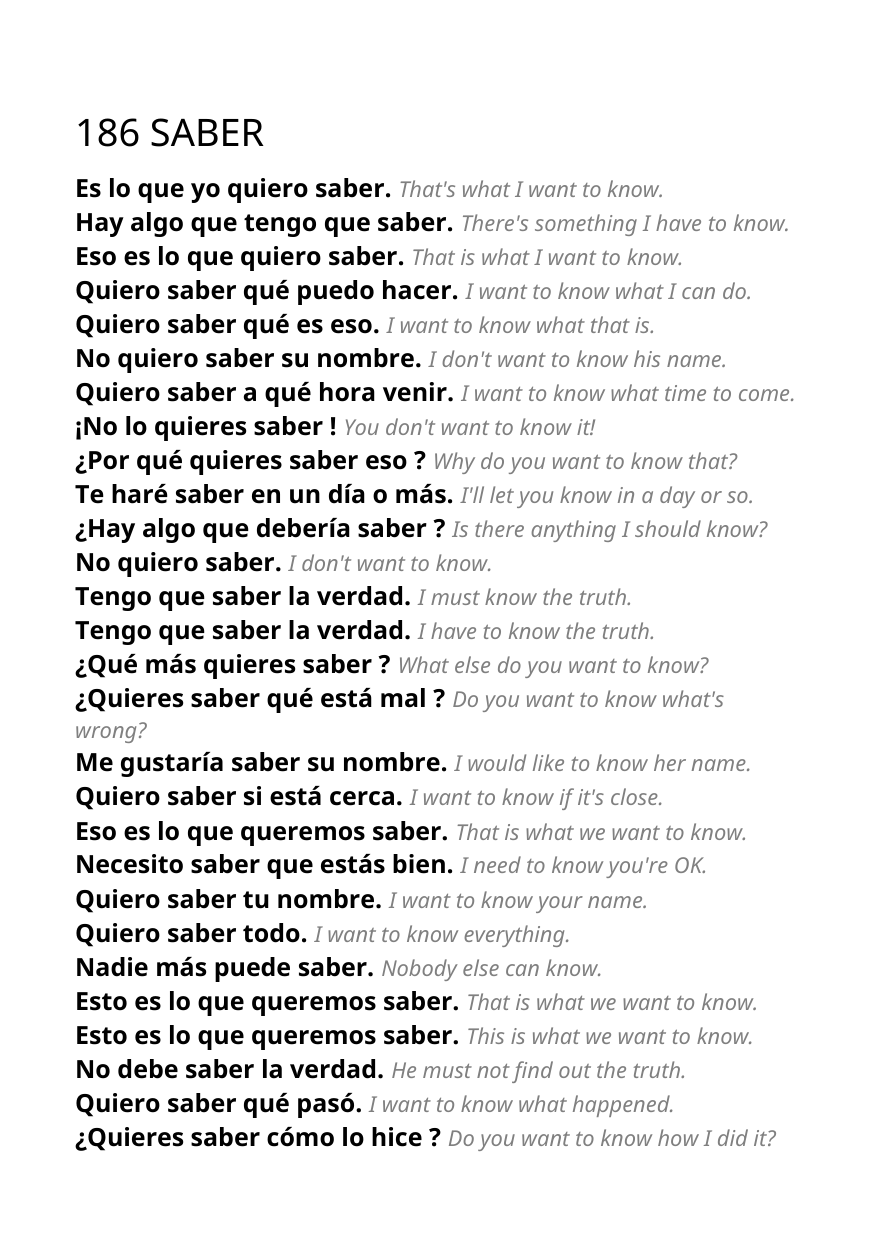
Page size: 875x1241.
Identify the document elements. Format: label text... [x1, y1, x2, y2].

text Me gustaría saber su nombre. I would like to know her name. [75, 745, 799, 779]
text Tengo que saber la verdad. I have to know the truth. [75, 613, 799, 647]
text No quiero saber. I don't want to know. [75, 545, 799, 579]
text ¿Hay algo que debería saber ? Is there anything I should know? [75, 511, 799, 545]
text Esto es lo que queremos saber. That is what we want to know. [75, 983, 799, 1017]
text ¿Qué más quieres saber ? What else do you want to know? [75, 647, 799, 681]
text Nadie más puede saber. Nobody else can know. [75, 949, 799, 983]
text No quiero saber su nombre. I don't want to know his name. [75, 341, 799, 374]
text Necesito saber que estás bien. I need to know you're OK. [75, 847, 799, 881]
text ¿Por qué quieres saber eso ? Why do you want to know that? [75, 443, 799, 477]
text Es lo que yo quiero saber. That's what I want to know. [75, 170, 799, 204]
text ¿Quieres saber cómo lo hice ? Do you want to know how I did it? [75, 1120, 799, 1154]
text Quiero saber qué pasó. I want to know what happened. [75, 1086, 799, 1120]
text Quiero saber qué es eso. I want to know what that is. [75, 306, 799, 341]
text Quiero saber tu nombre. I want to know your name. [75, 881, 799, 915]
text Quiero saber si está cerca. I want to know if it's close. [75, 779, 799, 813]
subtitle 186 SABER [75, 106, 799, 158]
text ¿Quieres saber qué está mal ? Do you want to know what's wrong? [75, 681, 799, 745]
text Quiero saber todo. I want to know everything. [75, 915, 799, 949]
text No debe saber la verdad. He must not find out the truth. [75, 1052, 799, 1086]
text Eso es lo que quiero saber. That is what I want to know. [75, 238, 799, 272]
text Te haré saber en un día o más. I'll let you know in a day or so. [75, 477, 799, 511]
text Hay algo que tengo que saber. There's something I have to know. [75, 204, 799, 238]
text ¡No lo quieres saber ! You don't want to know it! [75, 409, 799, 443]
text Esto es lo que queremos saber. This is what we want to know. [75, 1017, 799, 1052]
text Quiero saber qué puedo hacer. I want to know what I can do. [75, 272, 799, 306]
text Quiero saber a qué hora venir. I want to know what time to come. [75, 374, 799, 409]
text Tengo que saber la verdad. I must know the truth. [75, 579, 799, 613]
text Eso es lo que queremos saber. That is what we want to know. [75, 813, 799, 847]
